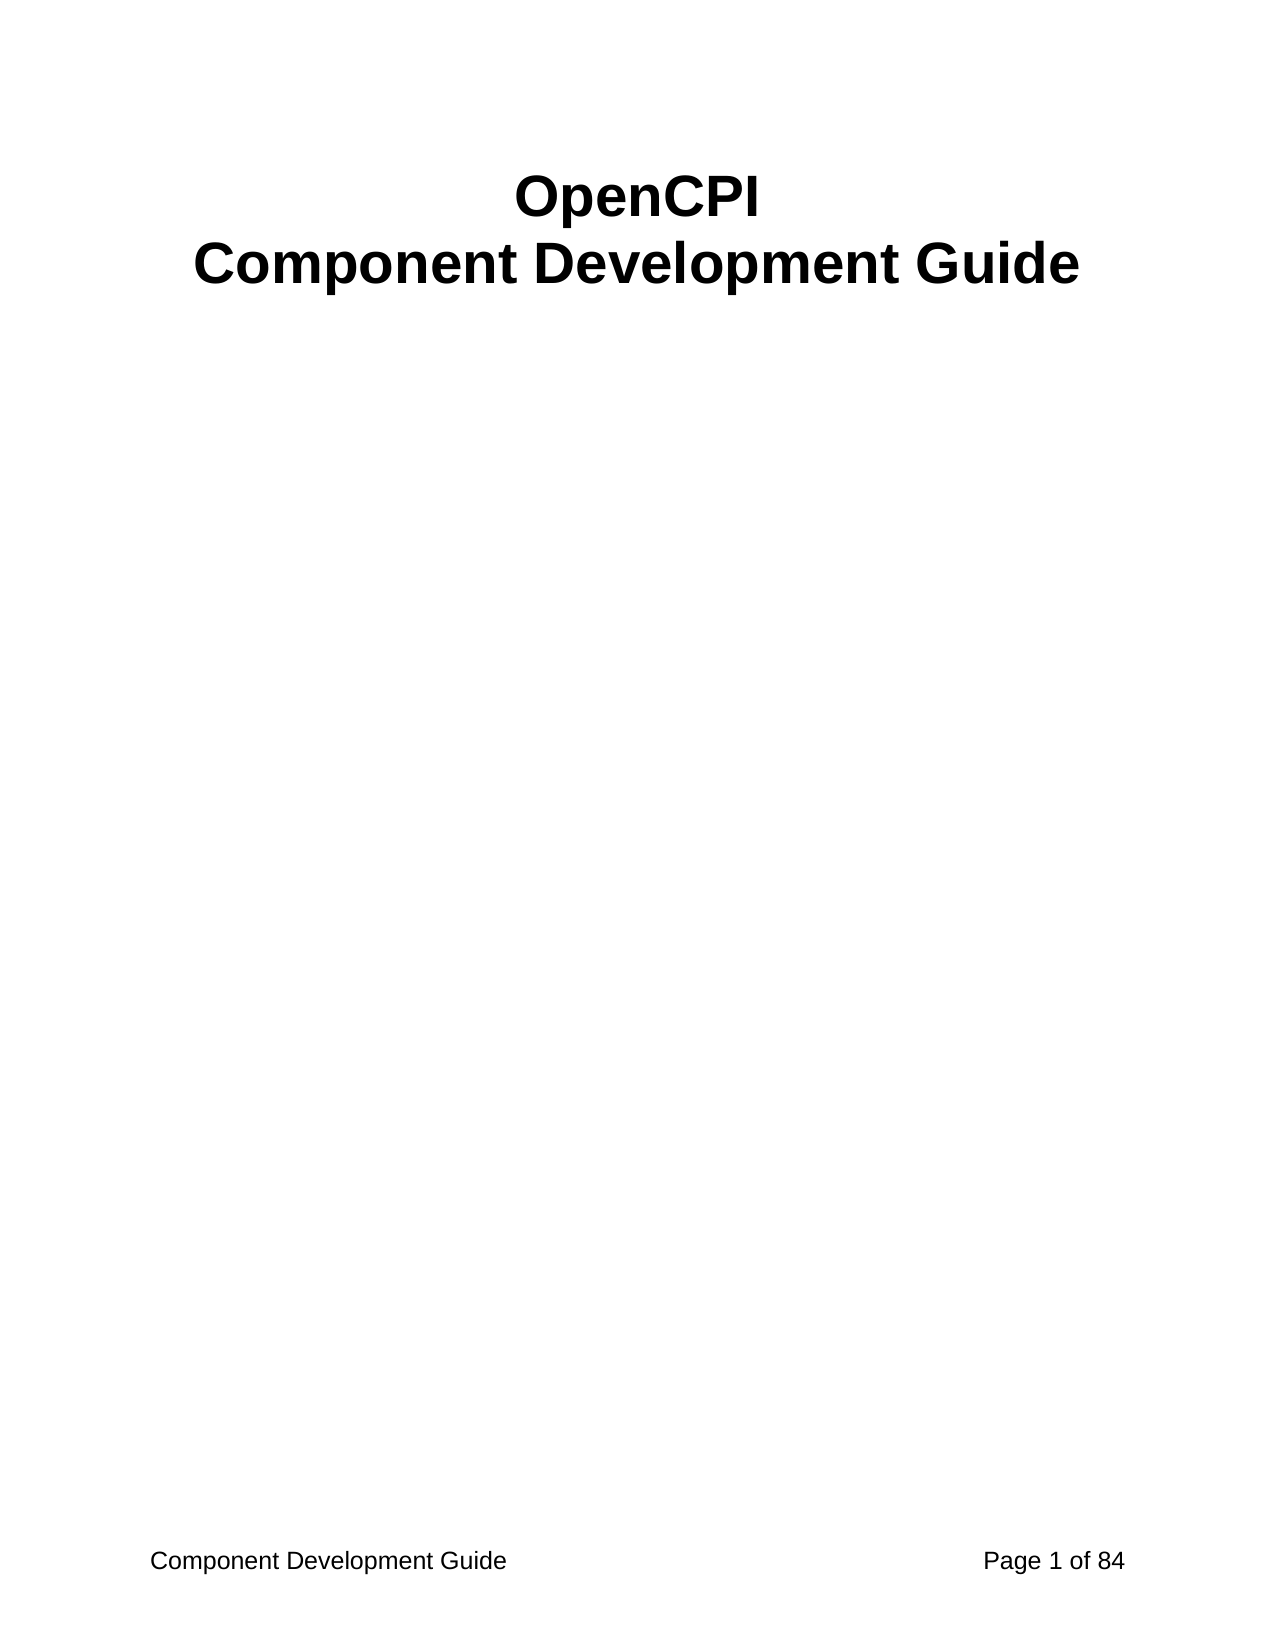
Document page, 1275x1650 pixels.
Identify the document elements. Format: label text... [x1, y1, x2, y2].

text OpenCPI Component Development Guide [150, 162, 1125, 296]
